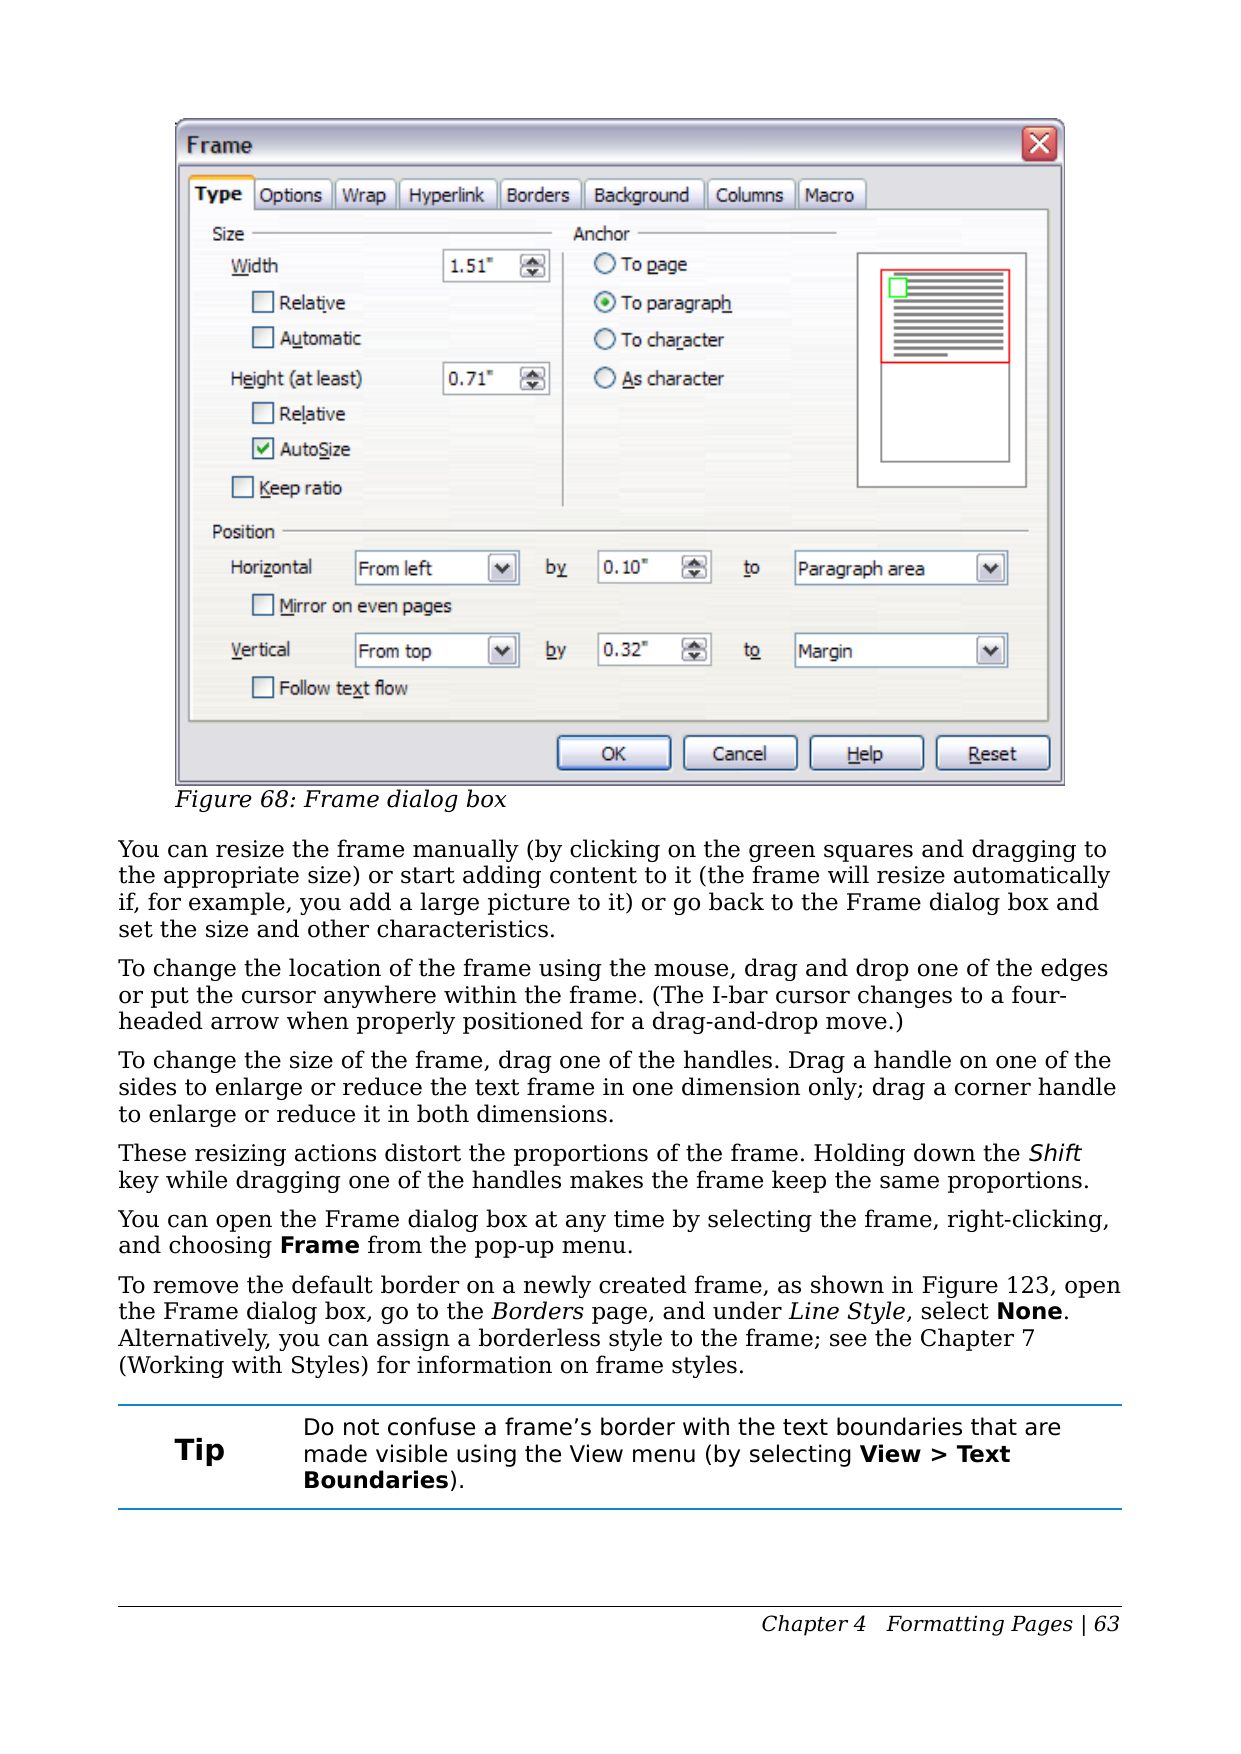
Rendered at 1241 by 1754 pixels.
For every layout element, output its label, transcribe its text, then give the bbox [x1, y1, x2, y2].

text These resizing actions distort the proportions of the frame. Holding down the Shift key while dragging one of the handles makes the frame keep the same proportions. [118, 1140, 1122, 1193]
table_header Do not confuse a frame’s border with the text boundaries that are made visible using the View menu (by selecting View > Text Boundaries). [281, 1406, 1122, 1507]
text You can resize the frame manually (by clicking on the green squares and dragging to the appropriate size) or start adding content to it (the frame will resize automatically if, for example, you add a large picture to it) or go back to the Frame dialog box and set the size and other characteristics. [118, 836, 1122, 943]
text To remove the default border on a newly created frame, as shown in Figure 123, open the Frame dialog box, go to the Borders page, and under Line Style, select None. Alternatively, you can assign a borderless style to the frame; see the Chapter 7 (Working with Styles) for information on frame styles. [118, 1272, 1122, 1378]
text To change the location of the frame using the mouse, drag and drop one of the edges or put the cursor anywhere within the frame. (The I-bar cursor changes to a four-headed arrow when properly positioned for a drag-and-drop move.) [118, 955, 1122, 1035]
text Figure 68: Frame dialog box [175, 786, 1065, 813]
table_header Tip [118, 1406, 281, 1507]
picture [175, 118, 1065, 786]
text You can open the Frame dialog box at any time by selecting the frame, right-clicking, and choosing Frame from the pop-up menu. [118, 1206, 1122, 1259]
text To change the size of the frame, drag one of the handles. Drag a handle on one of the sides to enlarge or reduce the text frame in one dimension only; drag a corner handle to enlarge or reduce it in both dimensions. [118, 1048, 1122, 1128]
